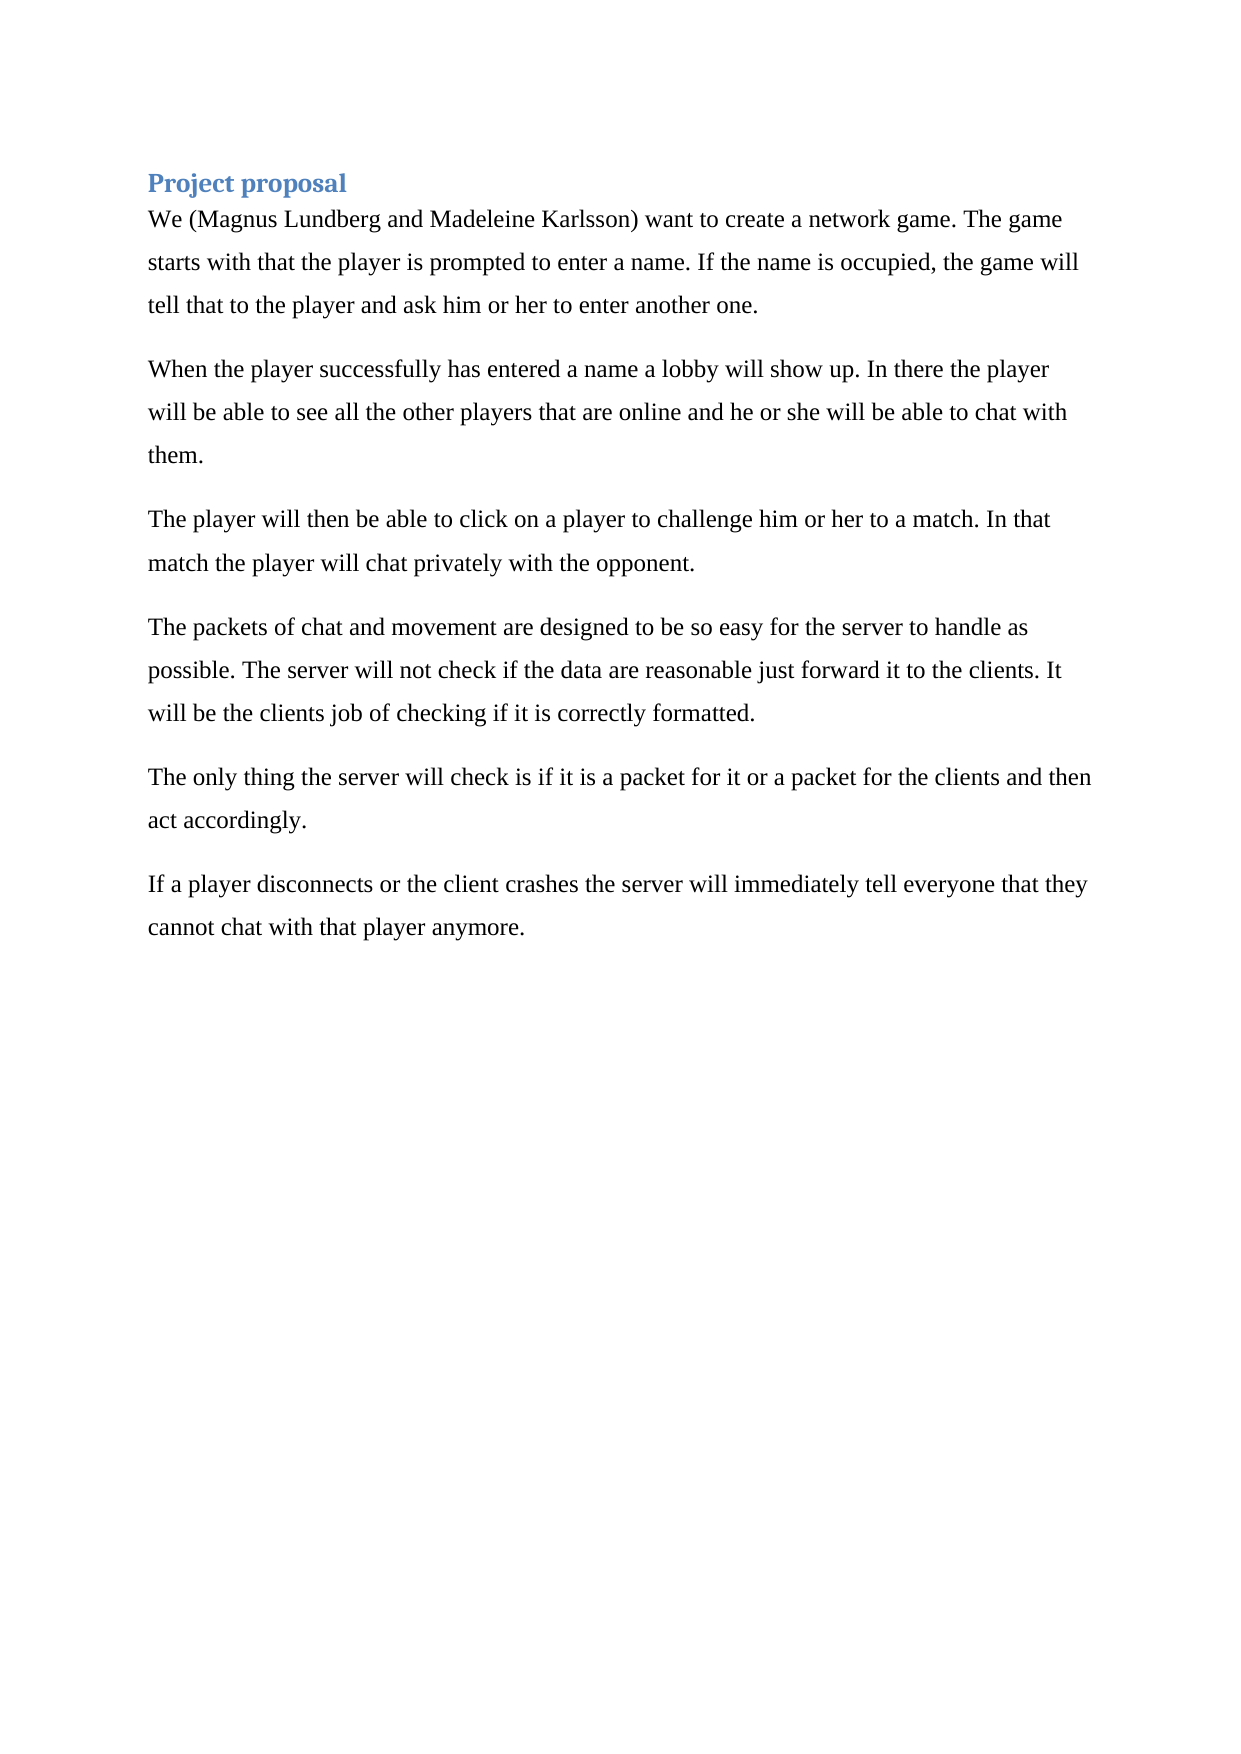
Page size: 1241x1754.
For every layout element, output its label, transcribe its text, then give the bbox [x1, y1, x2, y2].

text The packets of chat and movement are designed to be so easy for the server to handle as possible. The server will not check if the data are reasonable just forward it to the clients. It will be the clients job of checking if it is correctly formatted. [148, 612, 1093, 727]
text The only thing the server will check is if it is a packet for it or a packet for the clients and then act accordingly. [148, 762, 1093, 834]
text When the player successfully has entered a name a lobby will show up. In there the player will be able to see all the other players that are online and he or she will be able to chat with them. [148, 354, 1093, 469]
text If a player disconnects or the client crashes the server will immediately tell everyone that they cannot chat with that player anymore. [148, 869, 1093, 941]
text The player will then be able to click on a player to challenge him or her to a match. In that match the player will chat privately with the opponent. [148, 504, 1093, 576]
text We (Magnus Lundberg and Madeleine Karlsson) want to create a network game. The game starts with that the player is prompted to enter a name. If the name is occupied, the game will tell that to the player and ask him or her to enter another one. [148, 204, 1093, 319]
subtitle Project proposal [148, 168, 1093, 199]
